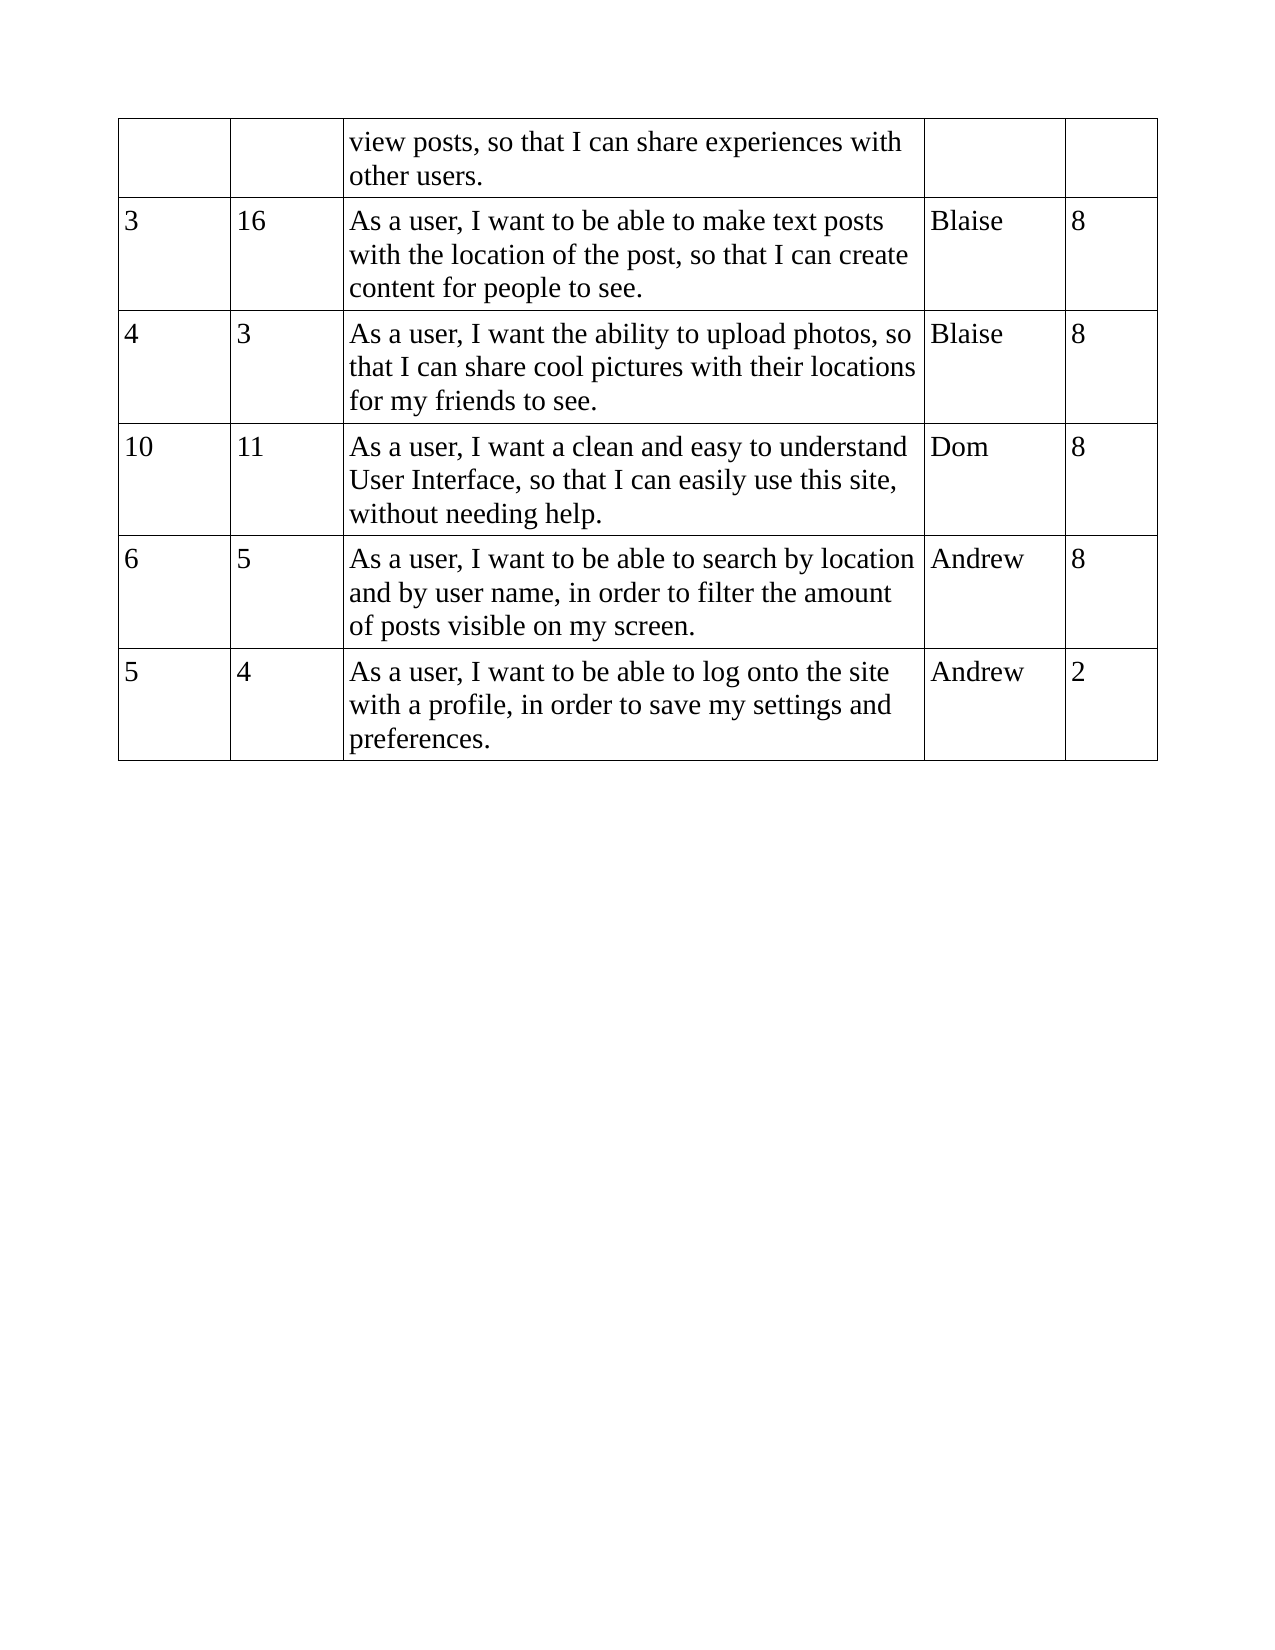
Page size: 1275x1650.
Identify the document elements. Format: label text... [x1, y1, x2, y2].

table_cell 6 [119, 536, 230, 648]
table_cell 3 [231, 311, 343, 422]
table_cell As a user, I want to be able to search by location and by user name, in order to filter the amount of posts visible on my screen. [344, 536, 924, 648]
table_cell [119, 119, 230, 197]
table_cell Dom [925, 424, 1065, 535]
table_cell 16 [231, 198, 343, 310]
table_cell view posts, so that I can share experiences with other users. [344, 119, 924, 197]
table_cell Andrew [925, 649, 1065, 760]
table_cell 5 [231, 536, 343, 648]
table_cell [231, 119, 343, 197]
table_cell 8 [1066, 198, 1157, 310]
table_cell Blaise [925, 311, 1065, 422]
table_cell 8 [1066, 311, 1157, 422]
table_cell [1066, 119, 1157, 197]
table_cell 5 [119, 649, 230, 760]
table_cell 4 [231, 649, 343, 760]
table_cell As a user, I want the ability to upload photos, so that I can share cool pictures with their locations for my friends to see. [344, 311, 924, 422]
table_cell As a user, I want to be able to make text posts with the location of the post, so that I can create content for people to see. [344, 198, 924, 310]
table_cell 8 [1066, 424, 1157, 535]
table_cell [925, 119, 1065, 197]
table_cell 4 [119, 311, 230, 422]
table_cell 8 [1066, 536, 1157, 648]
table_cell 11 [231, 424, 343, 535]
table_cell Blaise [925, 198, 1065, 310]
table_cell As a user, I want to be able to log onto the site with a profile, in order to save my settings and preferences. [344, 649, 924, 760]
table_cell 3 [119, 198, 230, 310]
table_cell 10 [119, 424, 230, 535]
table_cell As a user, I want a clean and easy to understand User Interface, so that I can easily use this site, without needing help. [344, 424, 924, 535]
table_cell Andrew [925, 536, 1065, 648]
table_cell 2 [1066, 649, 1157, 760]
